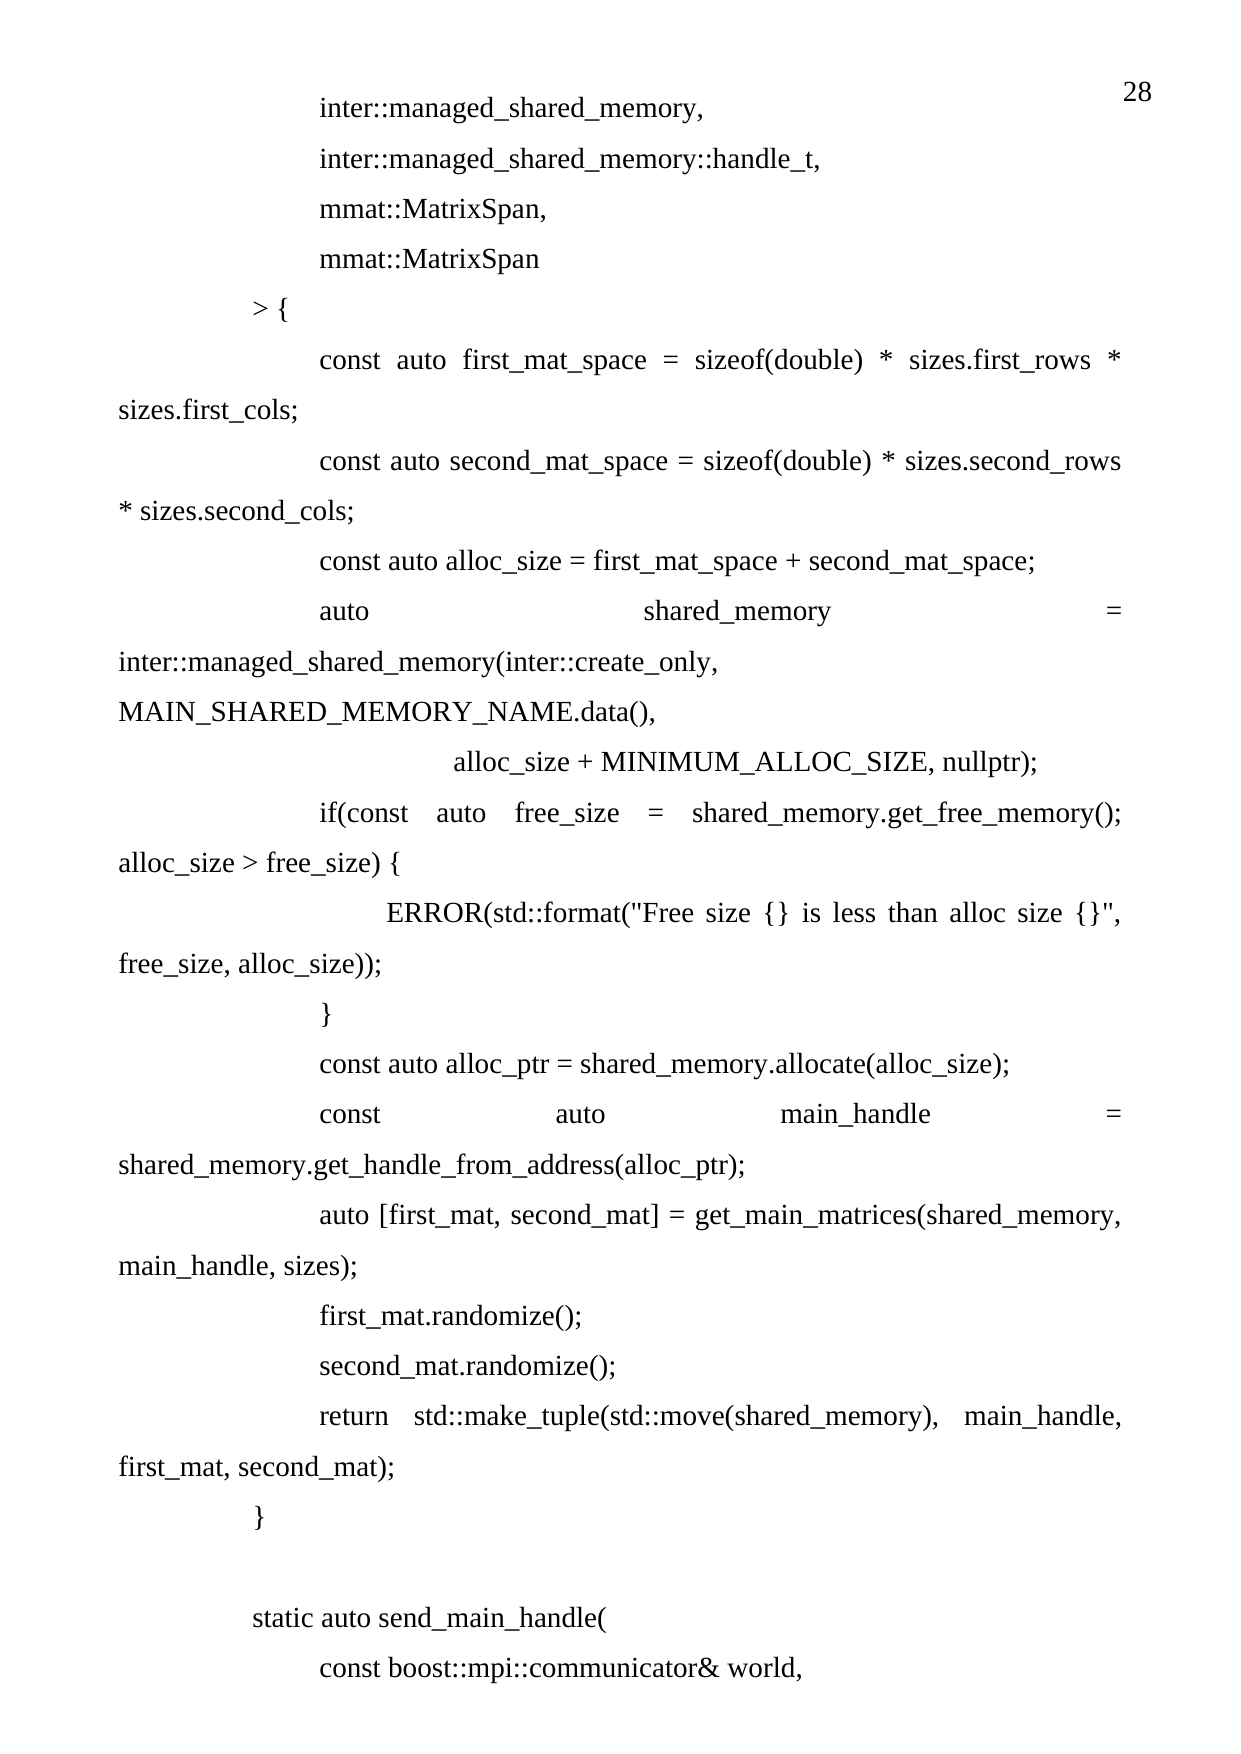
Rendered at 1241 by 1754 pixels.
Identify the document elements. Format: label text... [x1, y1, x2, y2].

text const auto alloc_size = first_mat_space + second_mat_space; [118, 543, 1122, 577]
text const auto main_handle = shared_memory.get_handle_from_address(alloc_ptr); [118, 1097, 1122, 1181]
text const auto alloc_ptr = shared_memory.allocate(alloc_size); [118, 1046, 1122, 1080]
text return std::make_tuple(std::move(shared_memory), main_handle, first_mat, second_mat); [118, 1398, 1122, 1482]
text } [118, 1499, 1122, 1533]
text auto shared_memory = inter::managed_shared_memory(inter::create_only, MAIN_SHARED_MEMORY_NAME.data(), [118, 593, 1122, 728]
text } [118, 996, 1122, 1029]
text alloc_size + MINIMUM_ALLOC_SIZE, nullptr); [118, 744, 1122, 778]
text > { [118, 292, 1122, 325]
text auto [first_mat, second_mat] = get_main_matrices(shared_memory, main_handle, sizes); [118, 1197, 1122, 1281]
text first_mat.randomize(); [118, 1298, 1122, 1331]
text const auto second_mat_space = sizeof(double) * sizes.second_rows * sizes.second_cols; [118, 443, 1122, 526]
text static auto send_main_handle( [118, 1600, 1122, 1633]
text mmat::MatrixSpan, [118, 191, 1122, 224]
text if(const auto free_size = shared_memory.get_free_memory(); alloc_size > free_size) { [118, 795, 1122, 879]
text const boost::mpi::communicator& world, [118, 1650, 1122, 1684]
text inter::managed_shared_memory, [118, 90, 1122, 124]
text inter::managed_shared_memory::handle_t, [118, 141, 1122, 174]
text const auto first_mat_space = sizeof(double) * sizes.first_rows * sizes.first_cols; [118, 342, 1122, 426]
text mmat::MatrixSpan [118, 241, 1122, 275]
text second_mat.randomize(); [118, 1348, 1122, 1382]
text ERROR(std::format("Free size {} is less than alloc size {}", free_size, alloc_size)); [118, 895, 1122, 979]
